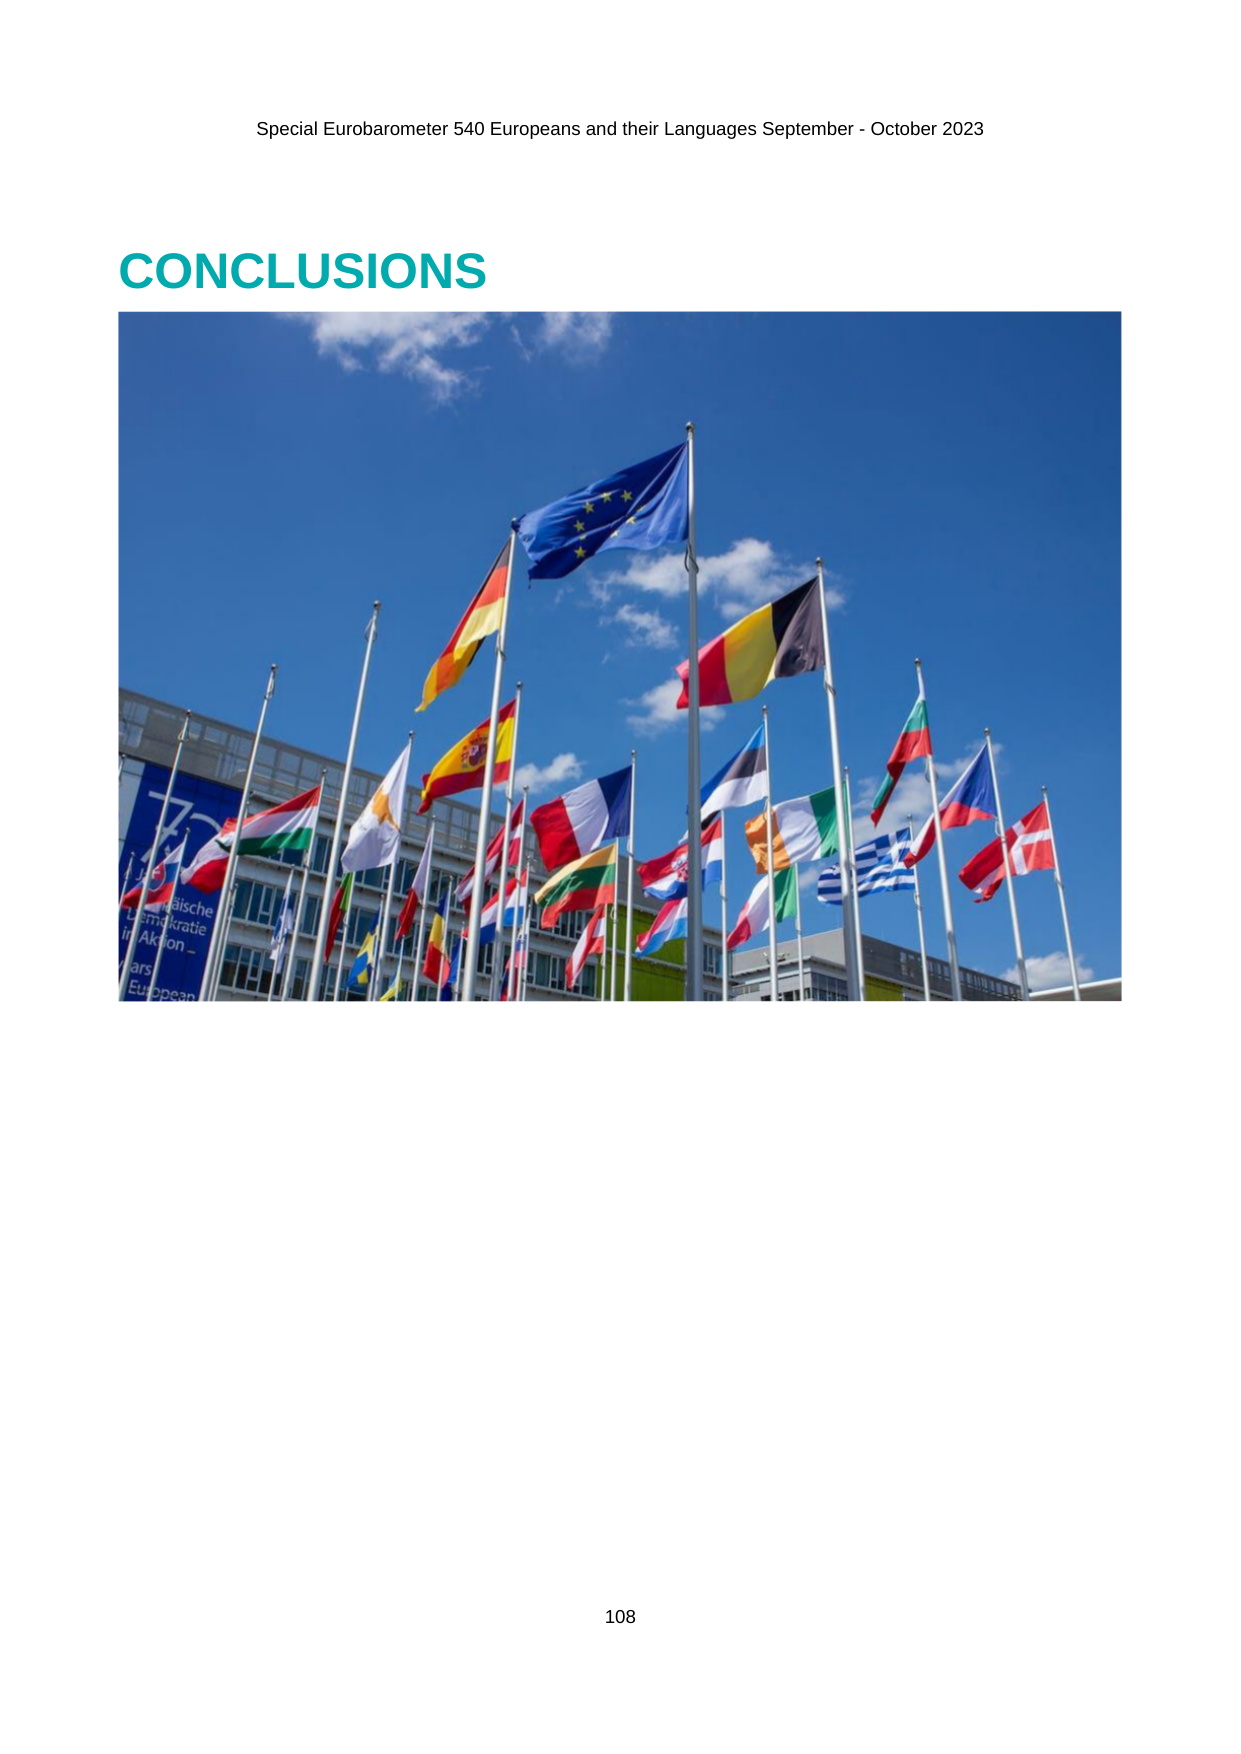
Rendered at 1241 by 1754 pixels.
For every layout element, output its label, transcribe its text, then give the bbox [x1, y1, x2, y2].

picture [118, 311, 1123, 1002]
subtitle CONCLUSIONS [118, 241, 1122, 299]
